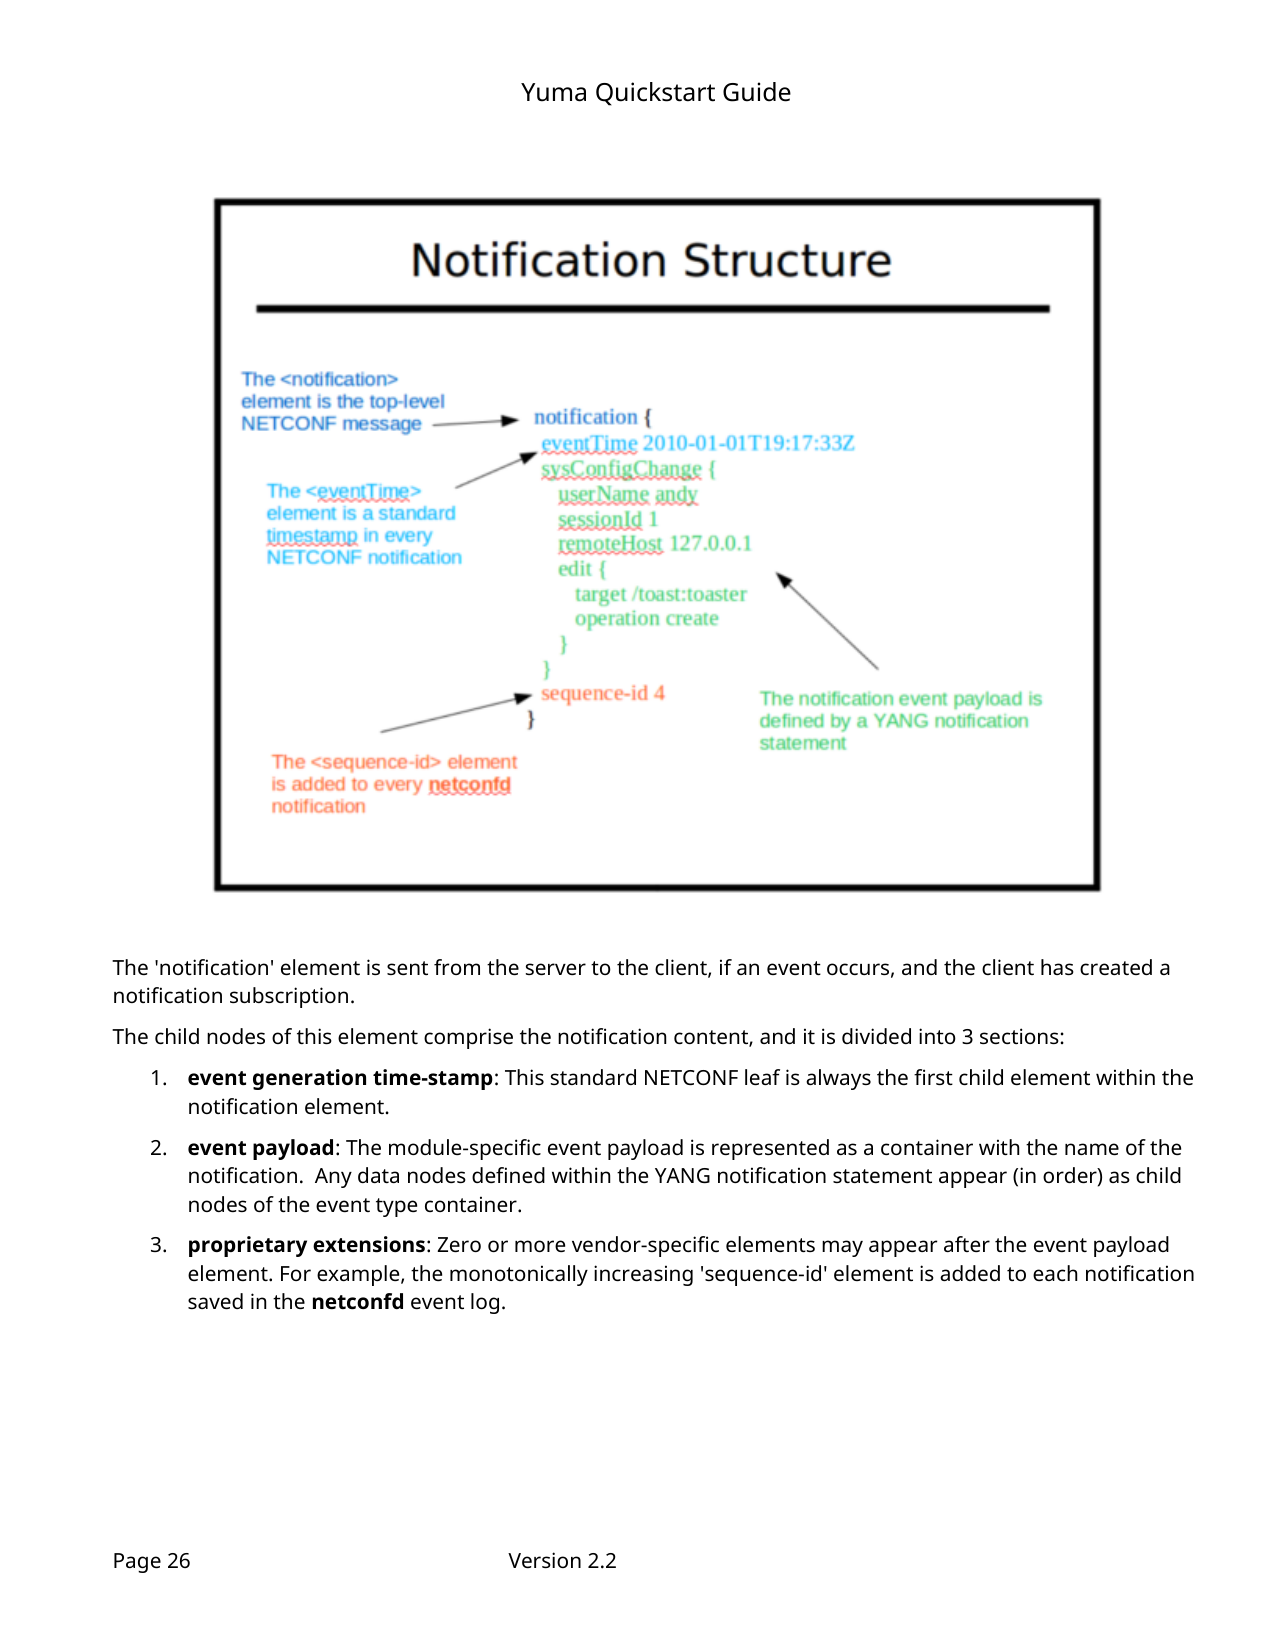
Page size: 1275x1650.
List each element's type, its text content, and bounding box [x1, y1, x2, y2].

list event payload: The module-specific event payload is represented as a container with the name of the notification. Any data nodes defined within the YANG notification statement appear (in order) as child nodes of the event type container. [150, 1133, 1200, 1218]
text The 'notification' element is sent from the server to the client, if an event occurs, and the client has created a notification subscription. [112, 953, 1200, 1010]
list event generation time-stamp: This standard NETCONF leaf is always the first child element within the notification element. [150, 1063, 1200, 1120]
text The child nodes of this element comprise the notification content, and it is divided into 3 sections: [112, 1022, 1200, 1051]
picture [188, 179, 1125, 913]
list proprietary extensions: Zero or more vendor-specific elements may appear after the event payload element. For example, the monotonically increasing 'sequence-id' element is added to each notification saved in the netconfd event log. [150, 1231, 1200, 1316]
